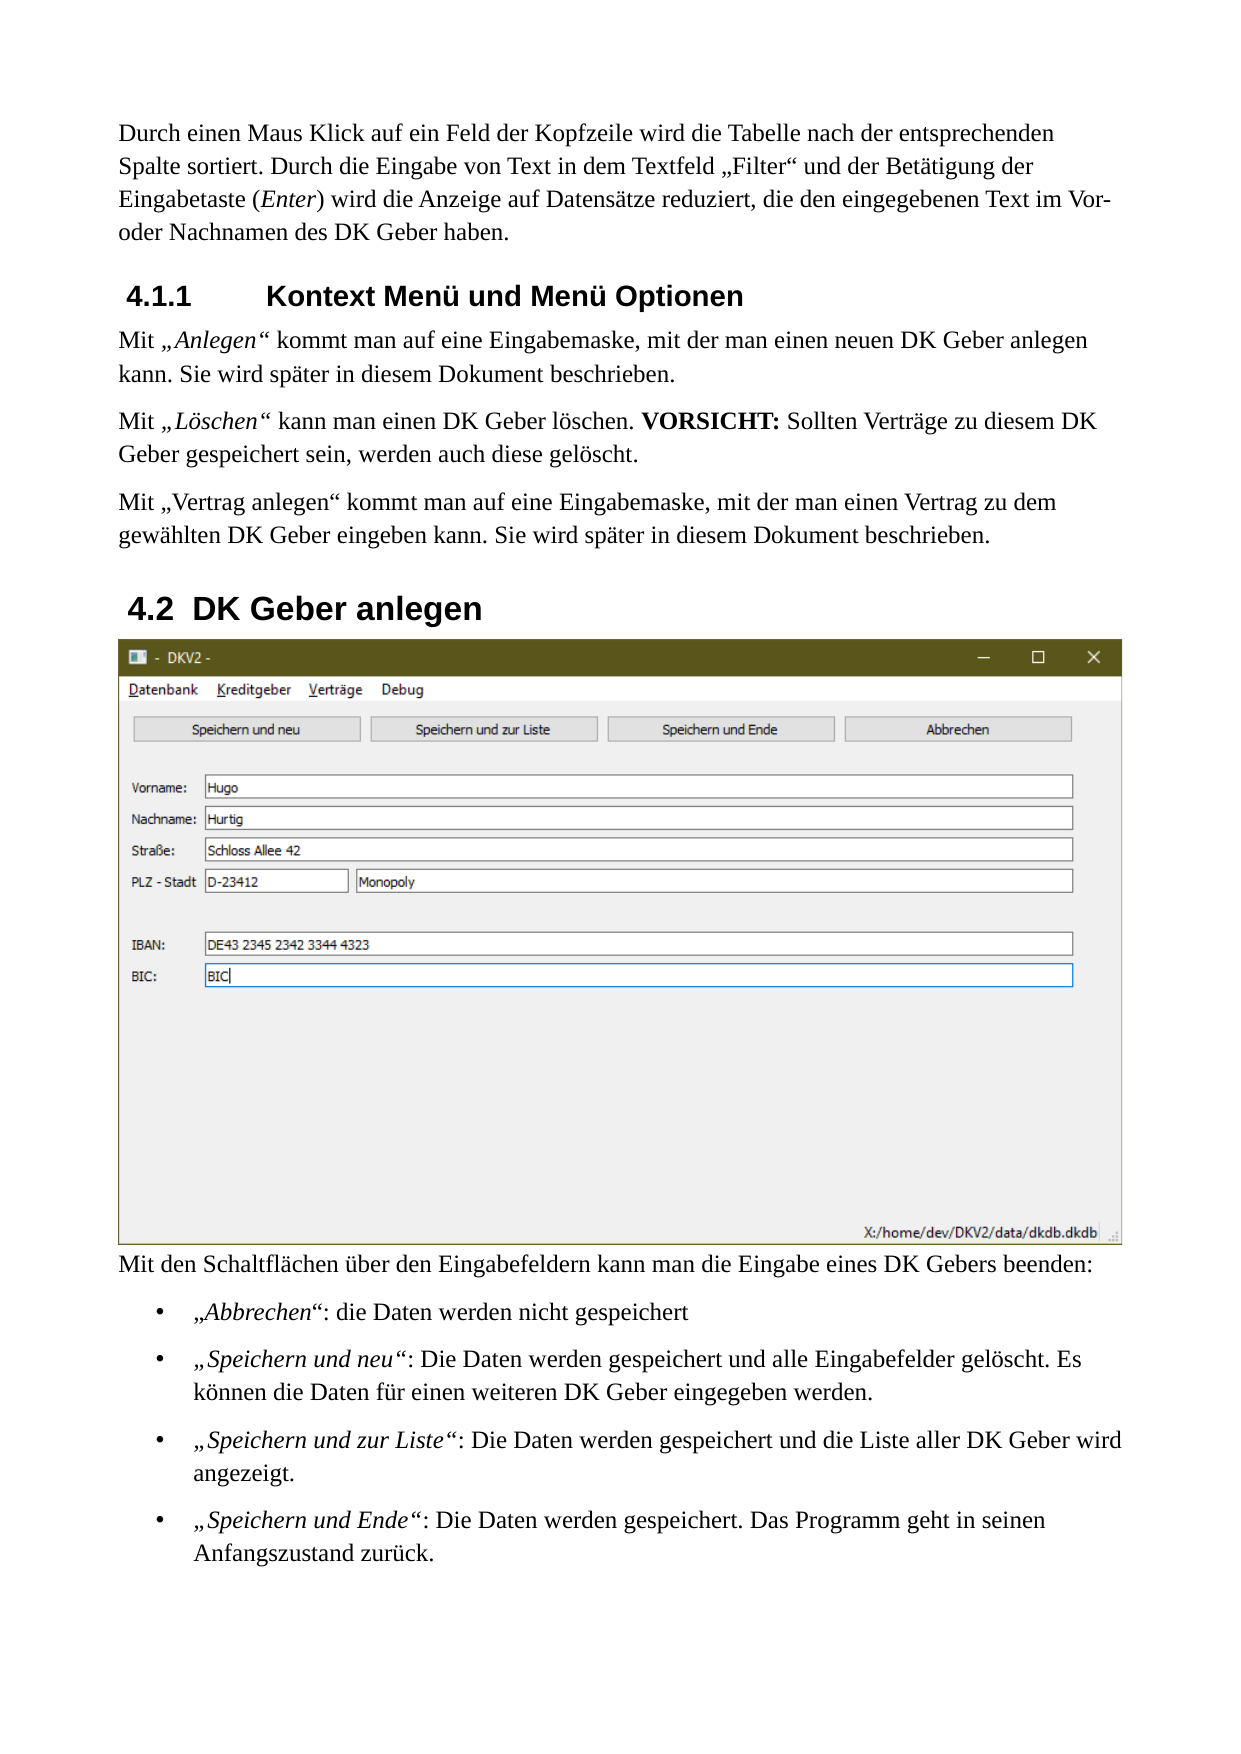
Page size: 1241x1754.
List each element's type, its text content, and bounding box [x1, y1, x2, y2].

text Mit „Vertrag anlegen“ kommt man auf eine Eingabemaske, mit der man einen Vertrag zu dem gewählten DK Geber eingeben kann. Sie wird später in diesem Dokument beschrieben. [118, 487, 1122, 549]
list „Speichern und neu“: Die Daten werden gespeichert und alle Eingabefelder gelöscht. Es können die Daten für einen weiteren DK Geber eingegeben werden. [156, 1344, 1122, 1406]
text Mit „Löschen“ kann man einen DK Geber löschen. VORSICHT: Sollten Verträge zu diesem DK Geber gespeichert sein, werden auch diese gelöscht. [118, 406, 1122, 468]
list „Abbrechen“: die Daten werden nicht gespeichert [156, 1297, 1122, 1325]
picture [118, 639, 1123, 1245]
text Mit den Schaltflächen über den Eingabefeldern kann man die Eingabe eines DK Gebers beenden: [118, 1245, 1122, 1278]
text Mit „Anlegen“ kommt man auf eine Eingabemaske, mit der man einen neuen DK Geber anlegen kann. Sie wird später in diesem Dokument beschrieben. [118, 326, 1122, 387]
list „Speichern und zur Liste“: Die Daten werden gespeichert und die Liste aller DK Geber wird angezeigt. [156, 1425, 1122, 1487]
text Durch einen Maus Klick auf ein Feld der Kopfzeile wird die Tabelle nach der entsprechenden Spalte sortiert. Durch die Eingabe von Text in dem Textfeld „Filter“ und der Betätigung der Eingabetaste (Enter) wird die Anzeige auf Datensätze reduziert, die den eingegebenen Text im Vor- oder Nachnamen des DK Geber haben. [118, 118, 1122, 246]
subtitle DK Geber anlegen [118, 588, 1122, 627]
list „Speichern und Ende“: Die Daten werden gespeichert. Das Programm geht in seinen Anfangszustand zurück. [156, 1505, 1122, 1567]
subtitle Kontext Menü und Menü Optionen [118, 279, 1122, 313]
